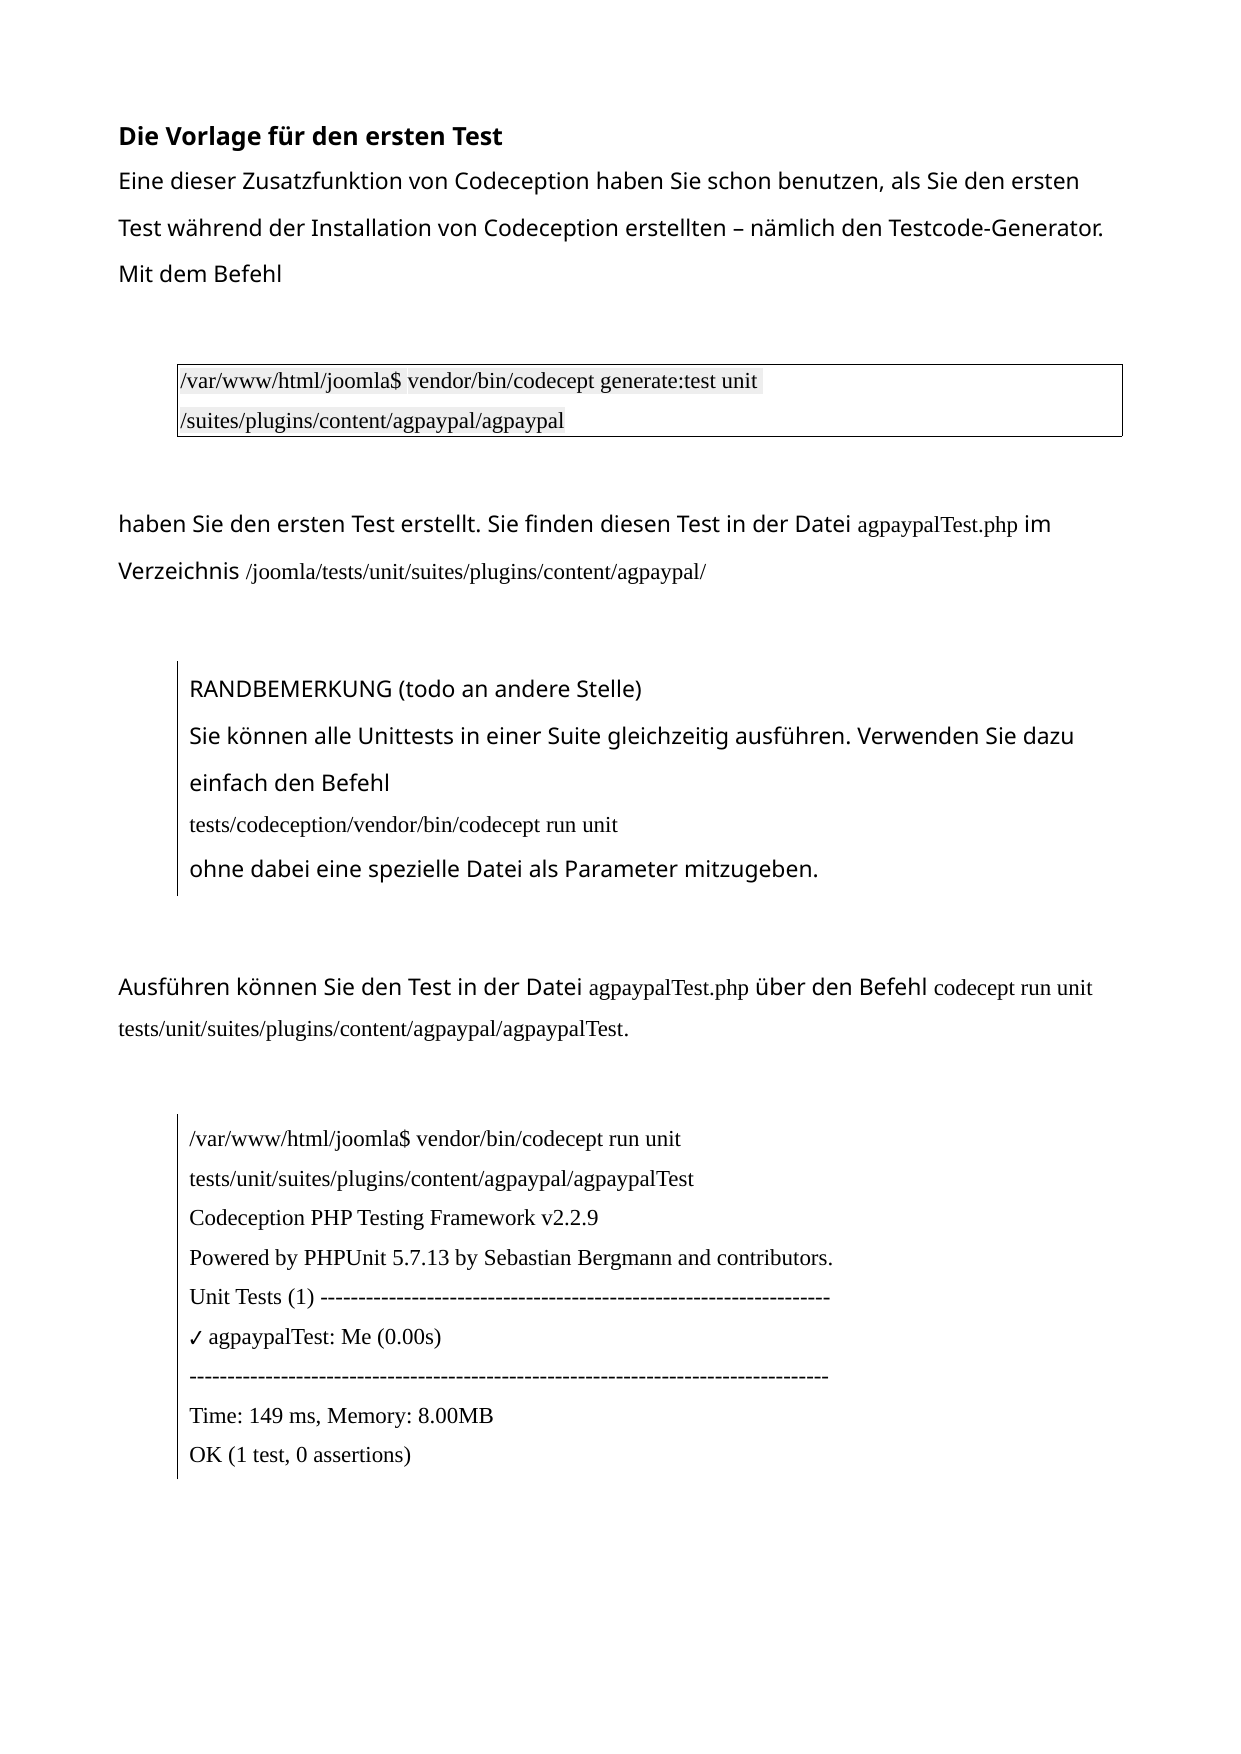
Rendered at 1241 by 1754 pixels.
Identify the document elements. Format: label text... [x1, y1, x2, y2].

text Eine dieser Zusatzfunktion von Codeception haben Sie schon benutzen, als Sie den ersten Test während der Installation von Codeception erstellten – nämlich den Testcode-Generator. Mit dem Befehl [118, 165, 1122, 290]
text Ausführen können Sie den Test in der Datei agpaypalTest.php über den Befehl codecept run unit tests/unit/suites/plugins/content/agpaypal/agpaypalTest. [118, 971, 1122, 1042]
text RANDBEMERKUNG (todo an andere Stelle) Sie können alle Unittests in einer Suite gleichzeitig ausführen. Verwenden Sie dazu einfach den Befehl tests/codeception/vendor/bin/codecept run unit ohne dabei eine spezielle Datei als Parameter mitzugeben. [178, 661, 1122, 896]
text /var/www/html/joomla$ vendor/bin/codecept generate:test unit /suites/plugins/content/agpaypal/agpaypal [178, 365, 1122, 436]
text /var/www/html/joomla$ vendor/bin/codecept run unit tests/unit/suites/plugins/content/agpaypal/agpaypalTest Codeception PHP Testing Framework v2.2.9 Powered by PHPUnit 5.7.13 by Sebastian Bergmann and contributors. Unit Tests (1) ------------------------------------------------------------------- ✔ agpaypalTest: Me (0.00s) ------------------------------------------------------------------------------------ Time: 149 ms, Memory: 8.00MB OK (1 test, 0 assertions) [178, 1114, 1122, 1479]
text haben Sie den ersten Test erstellt. Sie finden diesen Test in der Datei agpaypalTest.php im Verzeichnis /joomla/tests/unit/suites/plugins/content/agpaypal/ [118, 508, 1122, 587]
subtitle Die Vorlage für den ersten Test [118, 118, 1122, 152]
